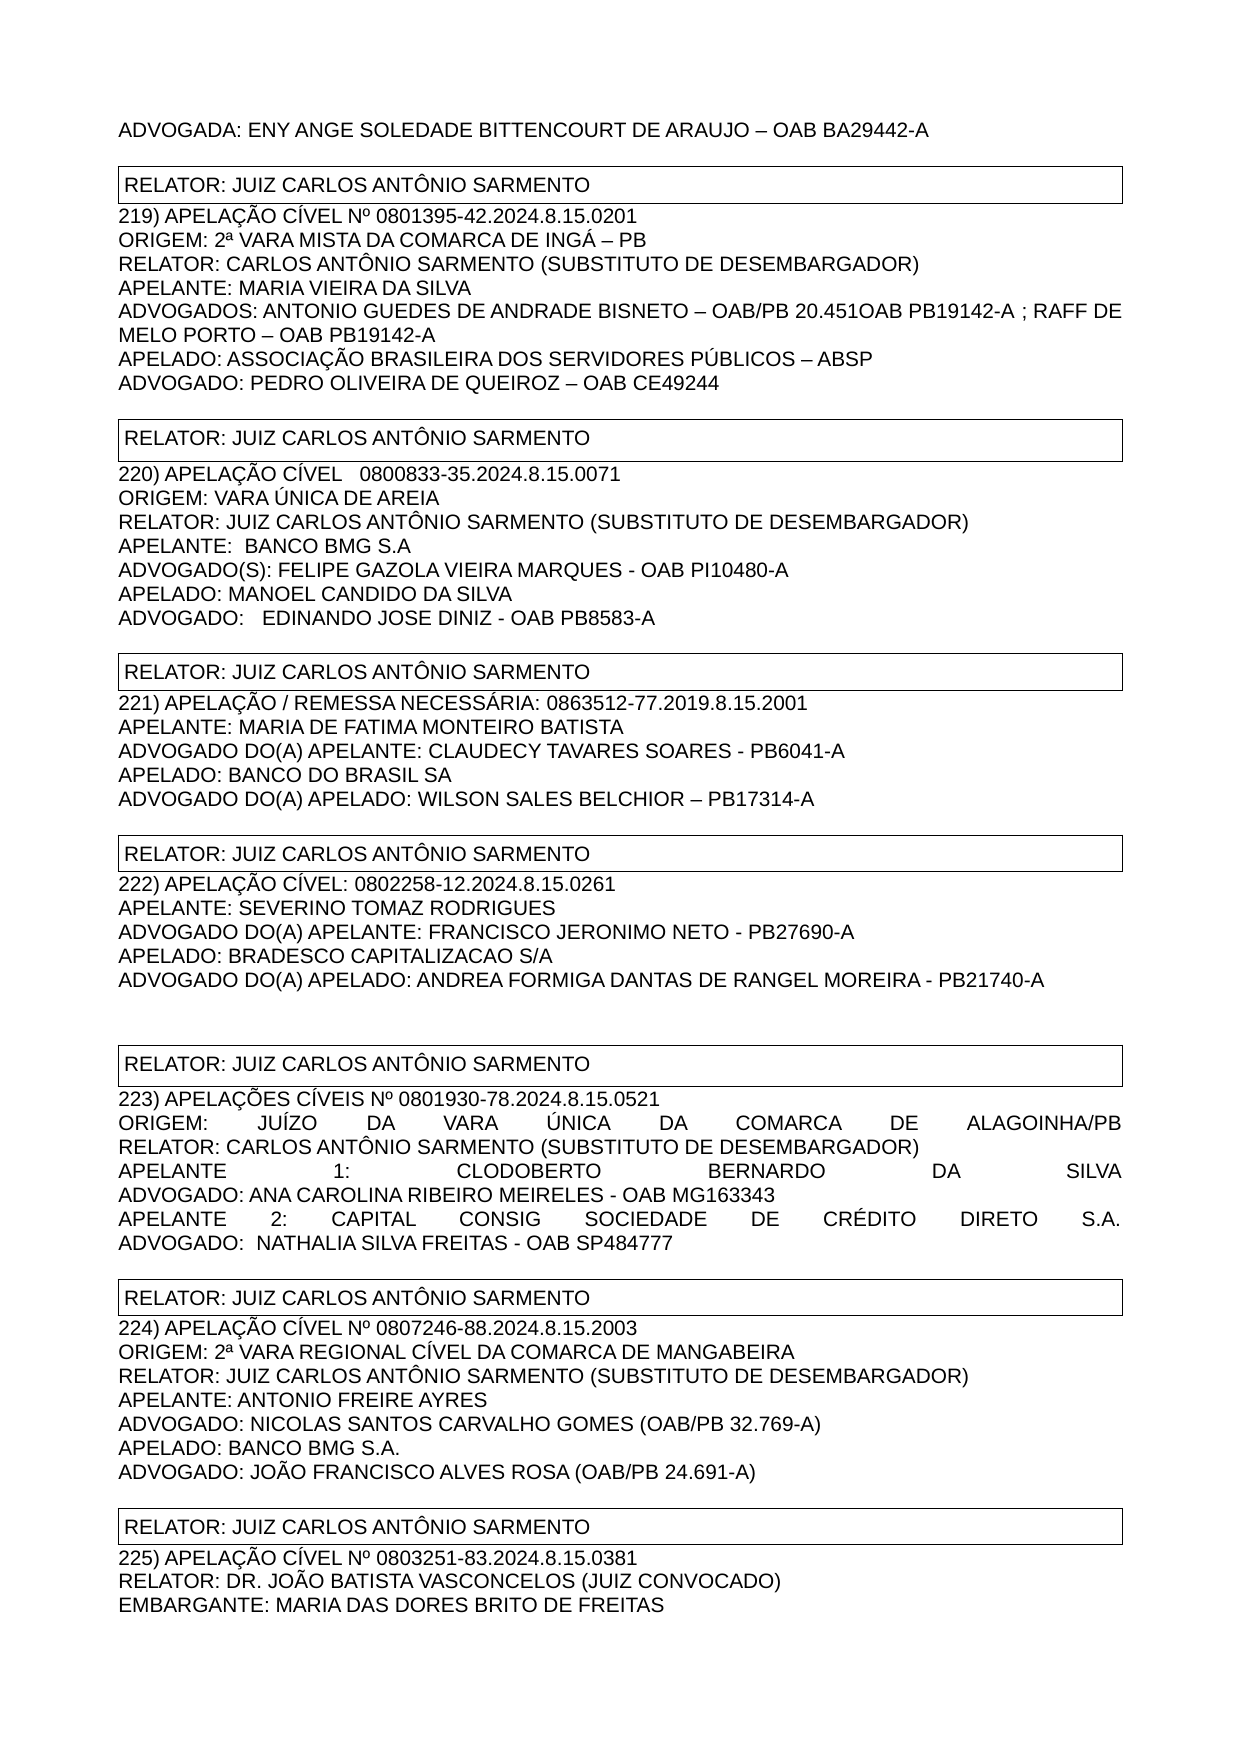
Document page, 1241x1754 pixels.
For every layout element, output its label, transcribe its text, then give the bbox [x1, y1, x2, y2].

text ADVOGADO: PEDRO OLIVEIRA DE QUEIROZ – OAB CE49244 [118, 371, 1122, 395]
table_header RELATOR: JUIZ CARLOS ANTÔNIO SARMENTO [119, 1046, 1122, 1086]
text ADVOGADO DO(A) APELANTE: FRANCISCO JERONIMO NETO - PB27690-A [118, 920, 1122, 944]
text ADVOGADO DO(A) APELADO: ANDREA FORMIGA DANTAS DE RANGEL MOREIRA - PB21740-A [118, 968, 1122, 992]
table_header RELATOR: JUIZ CARLOS ANTÔNIO SARMENTO [119, 1280, 1122, 1315]
text ADVOGADA: ENY ANGE SOLEDADE BITTENCOURT DE ARAUJO – OAB BA29442-A [118, 118, 1122, 142]
text RELATOR: CARLOS ANTÔNIO SARMENTO (SUBSTITUTO DE DESEMBARGADOR) [118, 251, 1122, 275]
text 222) APELAÇÃO CÍVEL: 0802258-12.2024.8.15.0261 [118, 872, 1122, 896]
text APELANTE 1: CLODOBERTO BERNARDO DA SILVA ADVOGADO: ANA CAROLINA RIBEIRO MEIRELES - OAB MG163343 [118, 1159, 1122, 1207]
text APELADO: MANOEL CANDIDO DA SILVA [118, 581, 1122, 605]
text 225) APELAÇÃO CÍVEL Nº 0803251-83.2024.8.15.0381 [118, 1545, 1122, 1569]
table_header RELATOR: JUIZ CARLOS ANTÔNIO SARMENTO [119, 167, 1122, 202]
text APELANTE 2: CAPITAL CONSIG SOCIEDADE DE CRÉDITO DIRETO S.A. ADVOGADO: NATHALIA SILVA FREITAS - OAB SP484777 [118, 1207, 1122, 1255]
text 224) APELAÇÃO CÍVEL Nº 0807246-88.2024.8.15.2003 [118, 1316, 1122, 1340]
text ADVOGADOS: ANTONIO GUEDES DE ANDRADE BISNETO – OAB/PB 20.451OAB PB19142-A ; RAFF DE MELO PORTO – OAB PB19142-A [118, 299, 1122, 347]
text APELADO: BRADESCO CAPITALIZACAO S/A [118, 944, 1122, 968]
text 219) APELAÇÃO CÍVEL Nº 0801395-42.2024.8.15.0201 [118, 204, 1122, 227]
text ADVOGADO(S): FELIPE GAZOLA VIEIRA MARQUES - OAB PI10480-A [118, 557, 1122, 581]
text APELADO: BANCO DO BRASIL SA [118, 763, 1122, 787]
table_header RELATOR: JUIZ CARLOS ANTÔNIO SARMENTO [119, 1509, 1122, 1544]
text APELANTE: MARIA DE FATIMA MONTEIRO BATISTA [118, 715, 1122, 739]
text RELATOR: JUIZ CARLOS ANTÔNIO SARMENTO (SUBSTITUTO DE DESEMBARGADOR) [118, 1364, 1122, 1388]
text APELADO: ASSOCIAÇÃO BRASILEIRA DOS SERVIDORES PÚBLICOS – ABSP [118, 347, 1122, 371]
text ADVOGADO DO(A) APELANTE: CLAUDECY TAVARES SOARES - PB6041-A [118, 739, 1122, 763]
table_header RELATOR: JUIZ CARLOS ANTÔNIO SARMENTO [119, 420, 1122, 461]
text 223) APELAÇÕES CÍVEIS Nº 0801930-78.2024.8.15.0521 [118, 1087, 1122, 1111]
text RELATOR: JUIZ CARLOS ANTÔNIO SARMENTO (SUBSTITUTO DE DESEMBARGADOR) [118, 509, 1122, 533]
text ADVOGADO DO(A) APELADO: WILSON SALES BELCHIOR – PB17314-A [118, 787, 1122, 811]
text ORIGEM: JUÍZO DA VARA ÚNICA DA COMARCA DE ALAGOINHA/PB RELATOR: CARLOS ANTÔNIO SARMENTO (SUBSTITUTO DE DESEMBARGADOR) [118, 1111, 1122, 1159]
text ADVOGADO: JOÃO FRANCISCO ALVES ROSA (OAB/PB 24.691-A) [118, 1460, 1122, 1484]
text ORIGEM: 2ª VARA REGIONAL CÍVEL DA COMARCA DE MANGABEIRA [118, 1340, 1122, 1364]
text RELATOR: DR. JOÃO BATISTA VASCONCELOS (JUIZ CONVOCADO) [118, 1569, 1122, 1593]
text EMBARGANTE: MARIA DAS DORES BRITO DE FREITAS [118, 1593, 1122, 1617]
text APELANTE: BANCO BMG S.A [118, 533, 1122, 557]
text 220) APELAÇÃO CÍVEL 0800833-35.2024.8.15.0071 [118, 462, 1122, 486]
text ADVOGADO: EDINANDO JOSE DINIZ - OAB PB8583-A [118, 605, 1122, 629]
text 221) APELAÇÃO / REMESSA NECESSÁRIA: 0863512-77.2019.8.15.2001 [118, 691, 1122, 715]
text ADVOGADO: NICOLAS SANTOS CARVALHO GOMES (OAB/PB 32.769-A) [118, 1412, 1122, 1436]
text APELANTE: ANTONIO FREIRE AYRES [118, 1388, 1122, 1412]
text APELADO: BANCO BMG S.A. [118, 1436, 1122, 1460]
text ORIGEM: VARA ÚNICA DE AREIA [118, 486, 1122, 509]
text ORIGEM: 2ª VARA MISTA DA COMARCA DE INGÁ – PB [118, 227, 1122, 251]
text APELANTE: MARIA VIEIRA DA SILVA [118, 275, 1122, 299]
text APELANTE: SEVERINO TOMAZ RODRIGUES [118, 896, 1122, 920]
table_header RELATOR: JUIZ CARLOS ANTÔNIO SARMENTO [119, 654, 1122, 690]
table_header RELATOR: JUIZ CARLOS ANTÔNIO SARMENTO [119, 836, 1122, 871]
